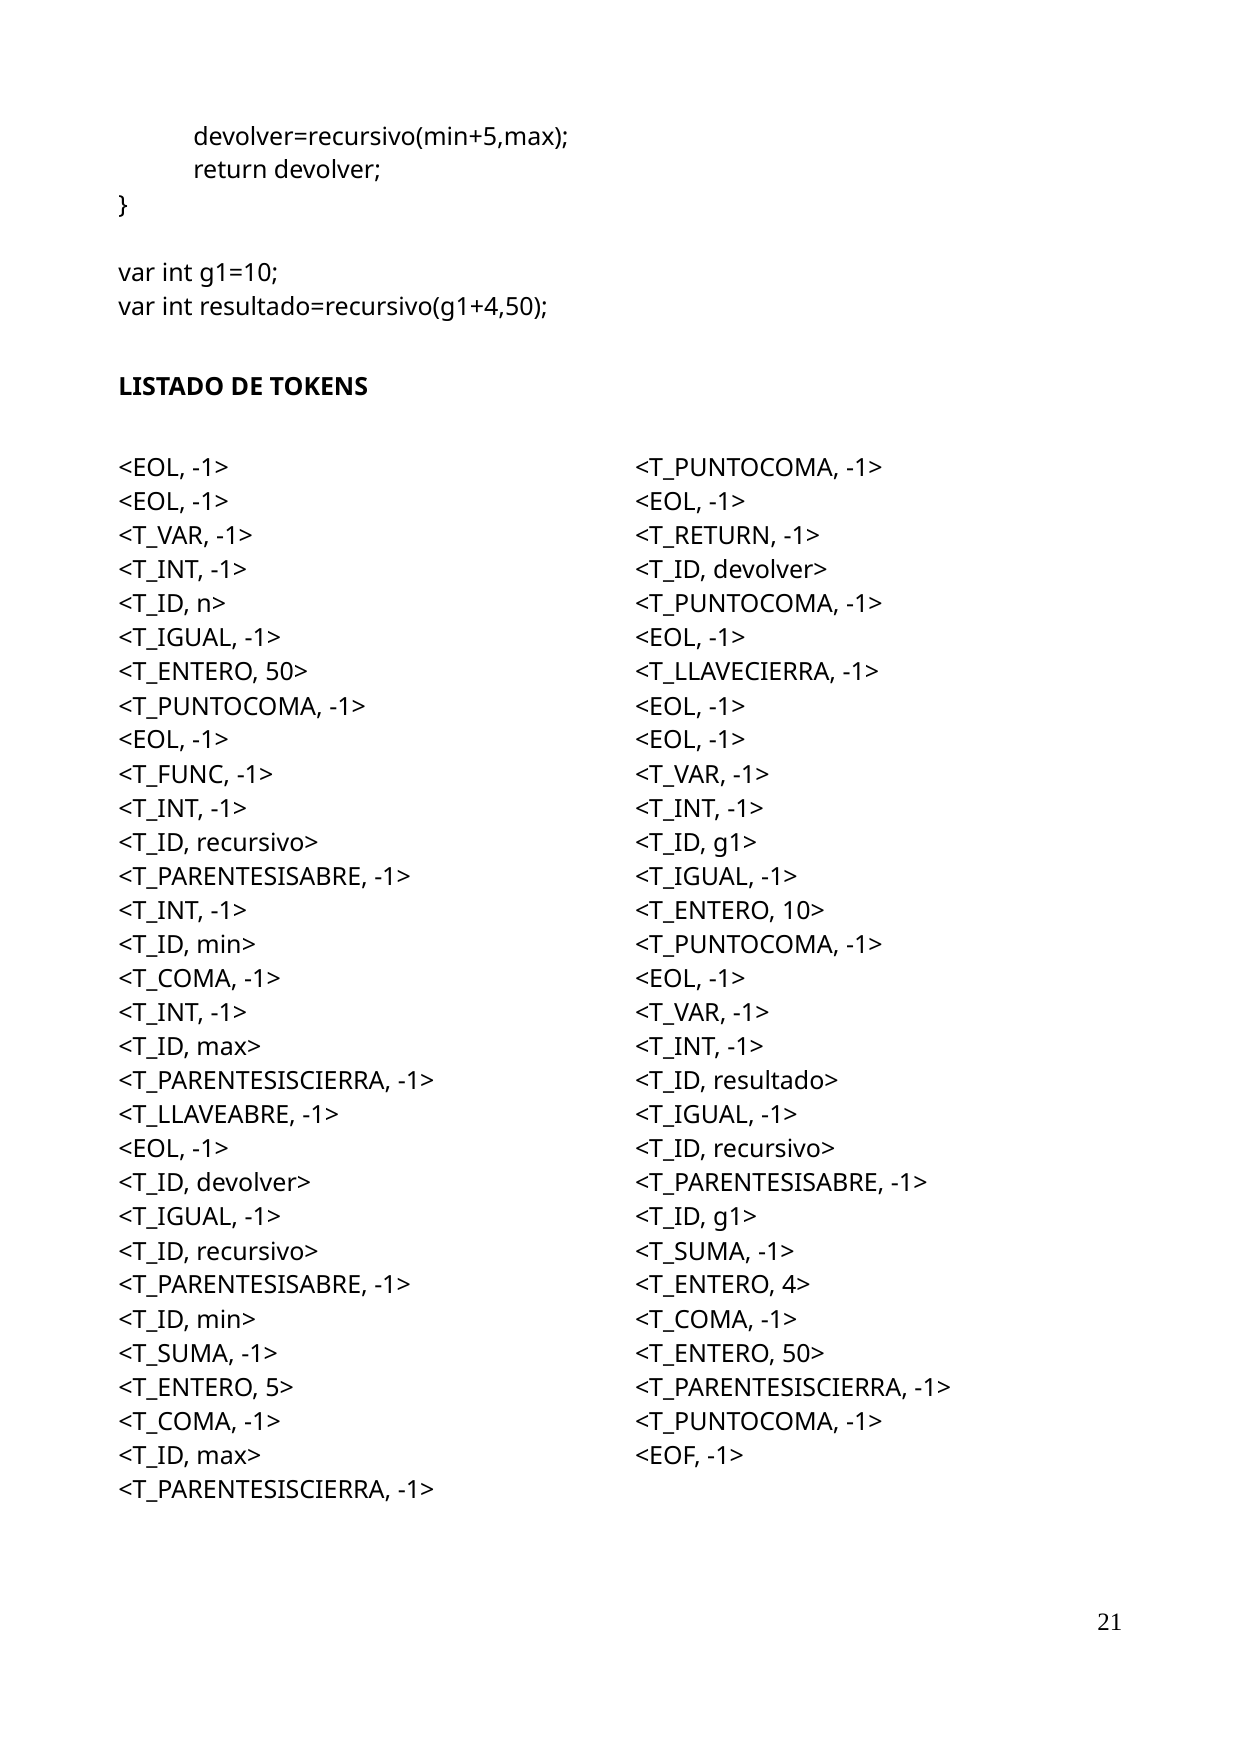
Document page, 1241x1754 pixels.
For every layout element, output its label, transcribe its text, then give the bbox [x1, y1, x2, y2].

text <T_INT, -1> [118, 892, 605, 927]
text <T_ID, min> [118, 1301, 605, 1335]
text <EOL, -1> [635, 688, 1122, 722]
text <T_IGUAL, -1> [635, 858, 1122, 892]
text <T_INT, -1> [635, 1029, 1122, 1063]
text <T_ID, min> [118, 927, 605, 961]
text return devolver; [118, 152, 1122, 186]
text <T_COMA, -1> [635, 1301, 1122, 1335]
text <T_VAR, -1> [635, 756, 1122, 790]
text <T_LLAVEABRE, -1> [118, 1097, 605, 1131]
text <T_PARENTESISCIERRA, -1> [118, 1063, 605, 1097]
text <T_PARENTESISCIERRA, -1> [635, 1369, 1122, 1403]
text <T_ENTERO, 10> [635, 892, 1122, 927]
text <EOL, -1> [635, 620, 1122, 654]
text <T_PARENTESISABRE, -1> [635, 1165, 1122, 1199]
text <T_ID, g1> [635, 1199, 1122, 1233]
text <T_COMA, -1> [118, 1403, 605, 1437]
text <T_IGUAL, -1> [118, 620, 605, 654]
text <EOL, -1> [118, 484, 605, 518]
text <T_VAR, -1> [118, 518, 605, 552]
text <T_COMA, -1> [118, 961, 605, 995]
text <T_RETURN, -1> [635, 518, 1122, 552]
text <T_PARENTESISABRE, -1> [118, 858, 605, 892]
text <T_PUNTOCOMA, -1> [118, 688, 605, 722]
text <T_ID, max> [118, 1029, 605, 1063]
text <EOL, -1> [118, 722, 605, 756]
text <T_ID, n> [118, 586, 605, 620]
text var int resultado=recursivo(g1+4,50); [118, 288, 1122, 322]
text <EOL, -1> [118, 1131, 605, 1165]
text <T_ID, recursivo> [635, 1131, 1122, 1165]
text <T_PARENTESISABRE, -1> [118, 1267, 605, 1301]
text <T_ID, resultado> [635, 1063, 1122, 1097]
text <T_IGUAL, -1> [635, 1097, 1122, 1131]
text <EOL, -1> [635, 484, 1122, 518]
text } [118, 186, 1122, 220]
text <T_ENTERO, 4> [635, 1267, 1122, 1301]
text <T_IGUAL, -1> [118, 1199, 605, 1233]
text <T_INT, -1> [118, 995, 605, 1029]
text <T_ID, devolver> [635, 552, 1122, 586]
text <T_ENTERO, 50> [118, 654, 605, 688]
text <T_VAR, -1> [635, 995, 1122, 1029]
text var int g1=10; [118, 254, 1122, 288]
text <T_ENTERO, 50> [635, 1335, 1122, 1369]
text <T_INT, -1> [118, 790, 605, 824]
text <T_PUNTOCOMA, -1> [635, 1403, 1122, 1437]
text devolver=recursivo(min+5,max); [118, 118, 1122, 152]
text <T_SUMA, -1> [635, 1233, 1122, 1267]
text <EOL, -1> [635, 722, 1122, 756]
text <T_SUMA, -1> [118, 1335, 605, 1369]
text <T_ENTERO, 5> [118, 1369, 605, 1403]
text <T_PUNTOCOMA, -1> [635, 927, 1122, 961]
text <T_ID, devolver> [118, 1165, 605, 1199]
text <T_FUNC, -1> [118, 756, 605, 790]
text <T_ID, recursivo> [118, 1233, 605, 1267]
text <T_LLAVECIERRA, -1> [635, 654, 1122, 688]
text <T_ID, recursivo> [118, 824, 605, 858]
text <T_PUNTOCOMA, -1> [635, 586, 1122, 620]
text <T_PUNTOCOMA, -1> [635, 450, 1122, 484]
text <T_INT, -1> [118, 552, 605, 586]
text <EOF, -1> [635, 1437, 1122, 1472]
text <T_ID, g1> [635, 824, 1122, 858]
text <EOL, -1> [118, 450, 605, 484]
text <T_ID, max> [118, 1437, 605, 1472]
subtitle LISTADO DE TOKENS [118, 369, 1122, 403]
text <EOL, -1> [635, 961, 1122, 995]
text <T_PARENTESISCIERRA, -1> [118, 1472, 605, 1506]
text <T_INT, -1> [635, 790, 1122, 824]
